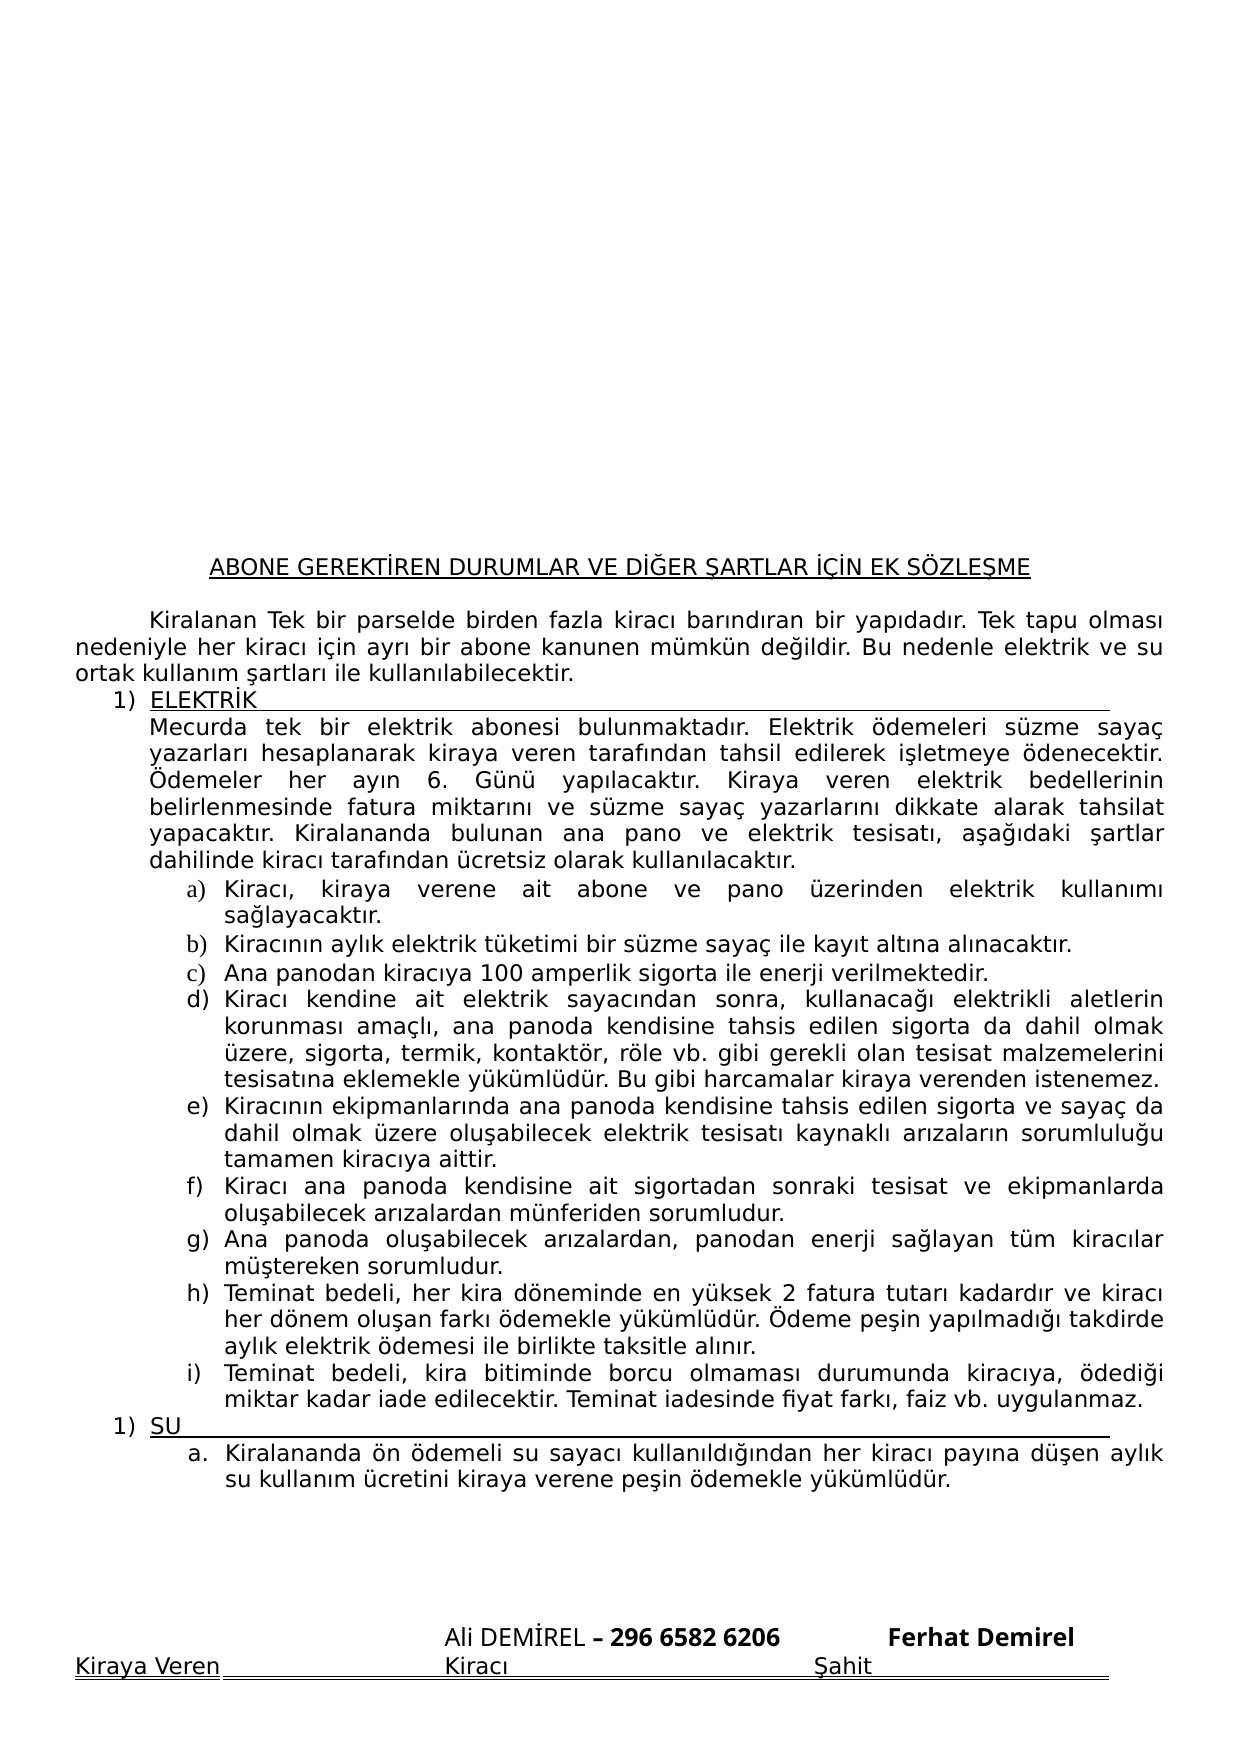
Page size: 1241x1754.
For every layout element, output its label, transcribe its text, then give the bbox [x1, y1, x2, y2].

list Kiracı ana panoda kendisine ait sigortadan sonraki tesisat ve ekipmanlarda oluşabilecek arızalardan münferiden sorumludur. [186, 1173, 1165, 1227]
list SU [112, 1413, 1165, 1440]
list Kiracının aylık elektrik tüketimi bir süzme sayaç ile kayıt altına alınacaktır. [186, 929, 1165, 958]
text Kiralanan Tek bir parselde birden fazla kiracı barındıran bir yapıdadır. Tek tapu olması nedeniyle her kiracı için ayrı bir abone kanunen mümkün değildir. Bu nedenle elektrik ve su ortak kullanım şartları ile kullanılabilecektir. [75, 607, 1165, 687]
list Kiracının ekipmanlarında ana panoda kendisine tahsis edilen sigorta ve sayaç da dahil olmak üzere oluşabilecek elektrik tesisatı kaynaklı arızaların sorumluluğu tamamen kiracıya aittir. [186, 1093, 1165, 1173]
list Ana panoda oluşabilecek arızalardan, panodan enerji sağlayan tüm kiracılar müştereken sorumludur. [186, 1227, 1165, 1280]
list Kiralananda ön ödemeli su sayacı kullanıldığından her kiracı payına düşen aylık su kullanım ücretini kiraya verene peşin ödemekle yükümlüdür. [187, 1440, 1165, 1493]
list ELEKTRİK [112, 687, 1165, 714]
list Ana panodan kiracıya 100 amperlik sigorta ile enerji verilmektedir. [186, 958, 1165, 987]
list Teminat bedeli, her kira döneminde en yüksek 2 fatura tutarı kadardır ve kiracı her dönem oluşan farkı ödemekle yükümlüdür. Ödeme peşin yapılmadığı takdirde aylık elektrik ödemesi ile birlikte taksitle alınır. [186, 1280, 1165, 1360]
list Kiracı kendine ait elektrik sayacından sonra, kullanacağı elektrikli aletlerin korunması amaçlı, ana panoda kendisine tahsis edilen sigorta da dahil olmak üzere, sigorta, termik, kontaktör, röle vb. gibi gerekli olan tesisat malzemelerini tesisatına eklemekle yükümlüdür. Bu gibi harcamalar kiraya verenden istenemez. [186, 987, 1165, 1093]
text ABONE GEREKTİREN DURUMLAR VE DİĞER ŞARTLAR İÇİN EK SÖZLEŞME [75, 554, 1165, 580]
list Kiracı, kiraya verene ait abone ve pano üzerinden elektrik kullanımı sağlayacaktır. [186, 874, 1165, 929]
text Mecurda tek bir elektrik abonesi bulunmaktadır. Elektrik ödemeleri süzme sayaç yazarları hesaplanarak kiraya veren tarafından tahsil edilerek işletmeye ödenecektir. Ödemeler her ayın 6. Günü yapılacaktır. Kiraya veren elektrik bedellerinin belirlenmesinde fatura miktarını ve süzme sayaç yazarlarını dikkate alarak tahsilat yapacaktır. Kiralananda bulunan ana pano ve elektrik tesisatı, aşağıdaki şartlar dahilinde kiracı tarafından ücretsiz olarak kullanılacaktır. [149, 714, 1165, 874]
list Teminat bedeli, kira bitiminde borcu olmaması durumunda kiracıya, ödediği miktar kadar iade edilecektir. Teminat iadesinde fiyat farkı, faiz vb. uygulanmaz. [186, 1360, 1165, 1413]
